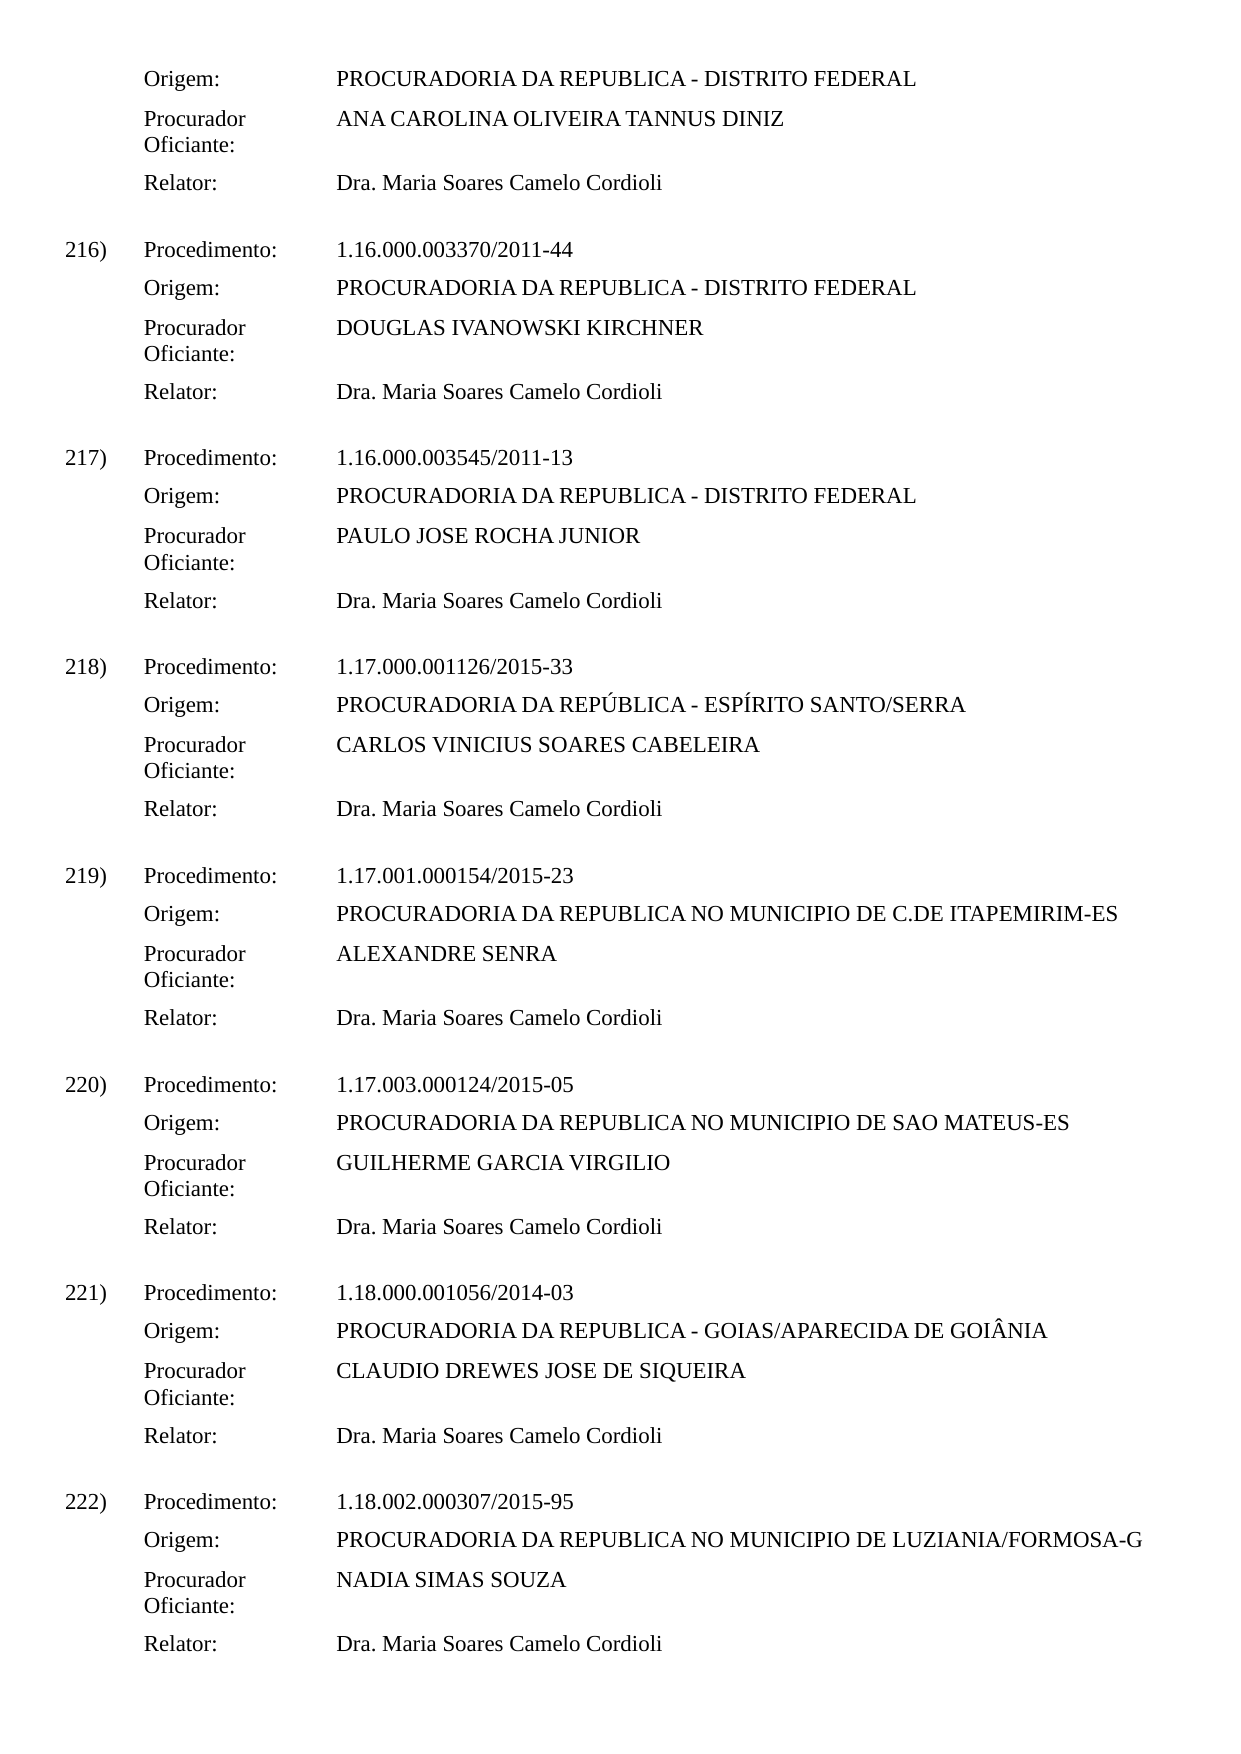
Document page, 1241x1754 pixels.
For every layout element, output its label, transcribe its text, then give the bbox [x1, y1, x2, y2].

table_cell Origem: [138, 1103, 330, 1143]
table_cell Dra. Maria Soares Camelo Cordioli [330, 164, 1181, 204]
table_header 216) [59, 230, 138, 268]
table_cell Procurador Oficiante: [138, 99, 330, 163]
table_header Procedimento: [138, 1483, 330, 1520]
table_cell Relator: [138, 581, 330, 621]
table_cell Dra. Maria Soares Camelo Cordioli [330, 1416, 1181, 1456]
table_cell Origem: [138, 1312, 330, 1352]
table_cell [59, 1352, 138, 1416]
table_cell [59, 1103, 138, 1143]
table_cell [59, 1207, 138, 1247]
table_cell [59, 1312, 138, 1352]
table_header 219) [59, 856, 138, 894]
table_header 1.16.000.003545/2011-13 [330, 439, 1181, 477]
table_cell Dra. Maria Soares Camelo Cordioli [330, 790, 1181, 830]
table_cell Origem: [138, 1520, 330, 1561]
table_cell Relator: [138, 1207, 330, 1247]
table_cell Procurador Oficiante: [138, 1143, 330, 1207]
table_cell [59, 99, 138, 163]
table_cell [59, 517, 138, 581]
table_cell PROCURADORIA DA REPÚBLICA - ESPÍRITO SANTO/SERRA [330, 685, 1181, 726]
table_cell Procurador Oficiante: [138, 1561, 330, 1625]
table_cell [59, 726, 138, 790]
table_cell [59, 934, 138, 998]
table_cell PROCURADORIA DA REPUBLICA NO MUNICIPIO DE LUZIANIA/FORMOSA-G [330, 1520, 1181, 1561]
table_cell NADIA SIMAS SOUZA [330, 1561, 1181, 1625]
table_header 1.18.002.000307/2015-95 [330, 1483, 1181, 1520]
table_cell [59, 1625, 138, 1665]
table_cell [59, 1520, 138, 1561]
table_cell [59, 308, 138, 372]
table_cell Procurador Oficiante: [138, 726, 330, 790]
table_cell Relator: [138, 164, 330, 204]
table_cell Relator: [138, 999, 330, 1039]
table_cell [59, 268, 138, 308]
table_header Procedimento: [138, 1274, 330, 1312]
table_header Procedimento: [138, 856, 330, 894]
table_cell [59, 372, 138, 412]
table_header 1.17.000.001126/2015-33 [330, 648, 1181, 685]
table_cell PROCURADORIA DA REPUBLICA - GOIAS/APARECIDA DE GOIÂNIA [330, 1312, 1181, 1352]
table_cell Origem: [138, 685, 330, 726]
table_cell Dra. Maria Soares Camelo Cordioli [330, 581, 1181, 621]
table_cell [59, 999, 138, 1039]
table_cell [59, 1561, 138, 1625]
table_cell Procurador Oficiante: [138, 308, 330, 372]
table_cell PAULO JOSE ROCHA JUNIOR [330, 517, 1181, 581]
table_cell [59, 1416, 138, 1456]
table_header 222) [59, 1483, 138, 1520]
table_cell Origem: [138, 268, 330, 308]
table_cell [59, 59, 138, 99]
table_cell Dra. Maria Soares Camelo Cordioli [330, 372, 1181, 412]
table_cell [59, 581, 138, 621]
table_header 218) [59, 648, 138, 685]
table_cell Relator: [138, 790, 330, 830]
table_cell Dra. Maria Soares Camelo Cordioli [330, 1625, 1181, 1665]
table_cell [59, 164, 138, 204]
table_header 220) [59, 1065, 138, 1103]
table_header Procedimento: [138, 1065, 330, 1103]
table_cell PROCURADORIA DA REPUBLICA - DISTRITO FEDERAL [330, 477, 1181, 517]
table_cell CLAUDIO DREWES JOSE DE SIQUEIRA [330, 1352, 1181, 1416]
table_header 1.17.003.000124/2015-05 [330, 1065, 1181, 1103]
table_cell GUILHERME GARCIA VIRGILIO [330, 1143, 1181, 1207]
table_cell [59, 685, 138, 726]
table_cell Procurador Oficiante: [138, 934, 330, 998]
table_header 221) [59, 1274, 138, 1312]
table_cell ANA CAROLINA OLIVEIRA TANNUS DINIZ [330, 99, 1181, 163]
table_cell [59, 1143, 138, 1207]
table_header Procedimento: [138, 439, 330, 477]
table_cell Origem: [138, 894, 330, 934]
table_cell Origem: [138, 59, 330, 99]
table_cell ALEXANDRE SENRA [330, 934, 1181, 998]
table_header 1.16.000.003370/2011-44 [330, 230, 1181, 268]
table_cell PROCURADORIA DA REPUBLICA NO MUNICIPIO DE SAO MATEUS-ES [330, 1103, 1181, 1143]
table_cell DOUGLAS IVANOWSKI KIRCHNER [330, 308, 1181, 372]
table_cell Relator: [138, 372, 330, 412]
table_cell PROCURADORIA DA REPUBLICA - DISTRITO FEDERAL [330, 268, 1181, 308]
table_cell [59, 790, 138, 830]
table_cell [59, 894, 138, 934]
table_cell Dra. Maria Soares Camelo Cordioli [330, 999, 1181, 1039]
table_header Procedimento: [138, 230, 330, 268]
table_cell Procurador Oficiante: [138, 1352, 330, 1416]
table_cell Relator: [138, 1625, 330, 1665]
table_header Procedimento: [138, 648, 330, 685]
table_cell Relator: [138, 1416, 330, 1456]
table_header 1.18.000.001056/2014-03 [330, 1274, 1181, 1312]
table_cell Origem: [138, 477, 330, 517]
table_cell Procurador Oficiante: [138, 517, 330, 581]
table_cell CARLOS VINICIUS SOARES CABELEIRA [330, 726, 1181, 790]
table_cell [59, 477, 138, 517]
table_cell PROCURADORIA DA REPUBLICA NO MUNICIPIO DE C.DE ITAPEMIRIM-ES [330, 894, 1181, 934]
table_cell Dra. Maria Soares Camelo Cordioli [330, 1207, 1181, 1247]
table_header 217) [59, 439, 138, 477]
table_cell PROCURADORIA DA REPUBLICA - DISTRITO FEDERAL [330, 59, 1181, 99]
table_header 1.17.001.000154/2015-23 [330, 856, 1181, 894]
